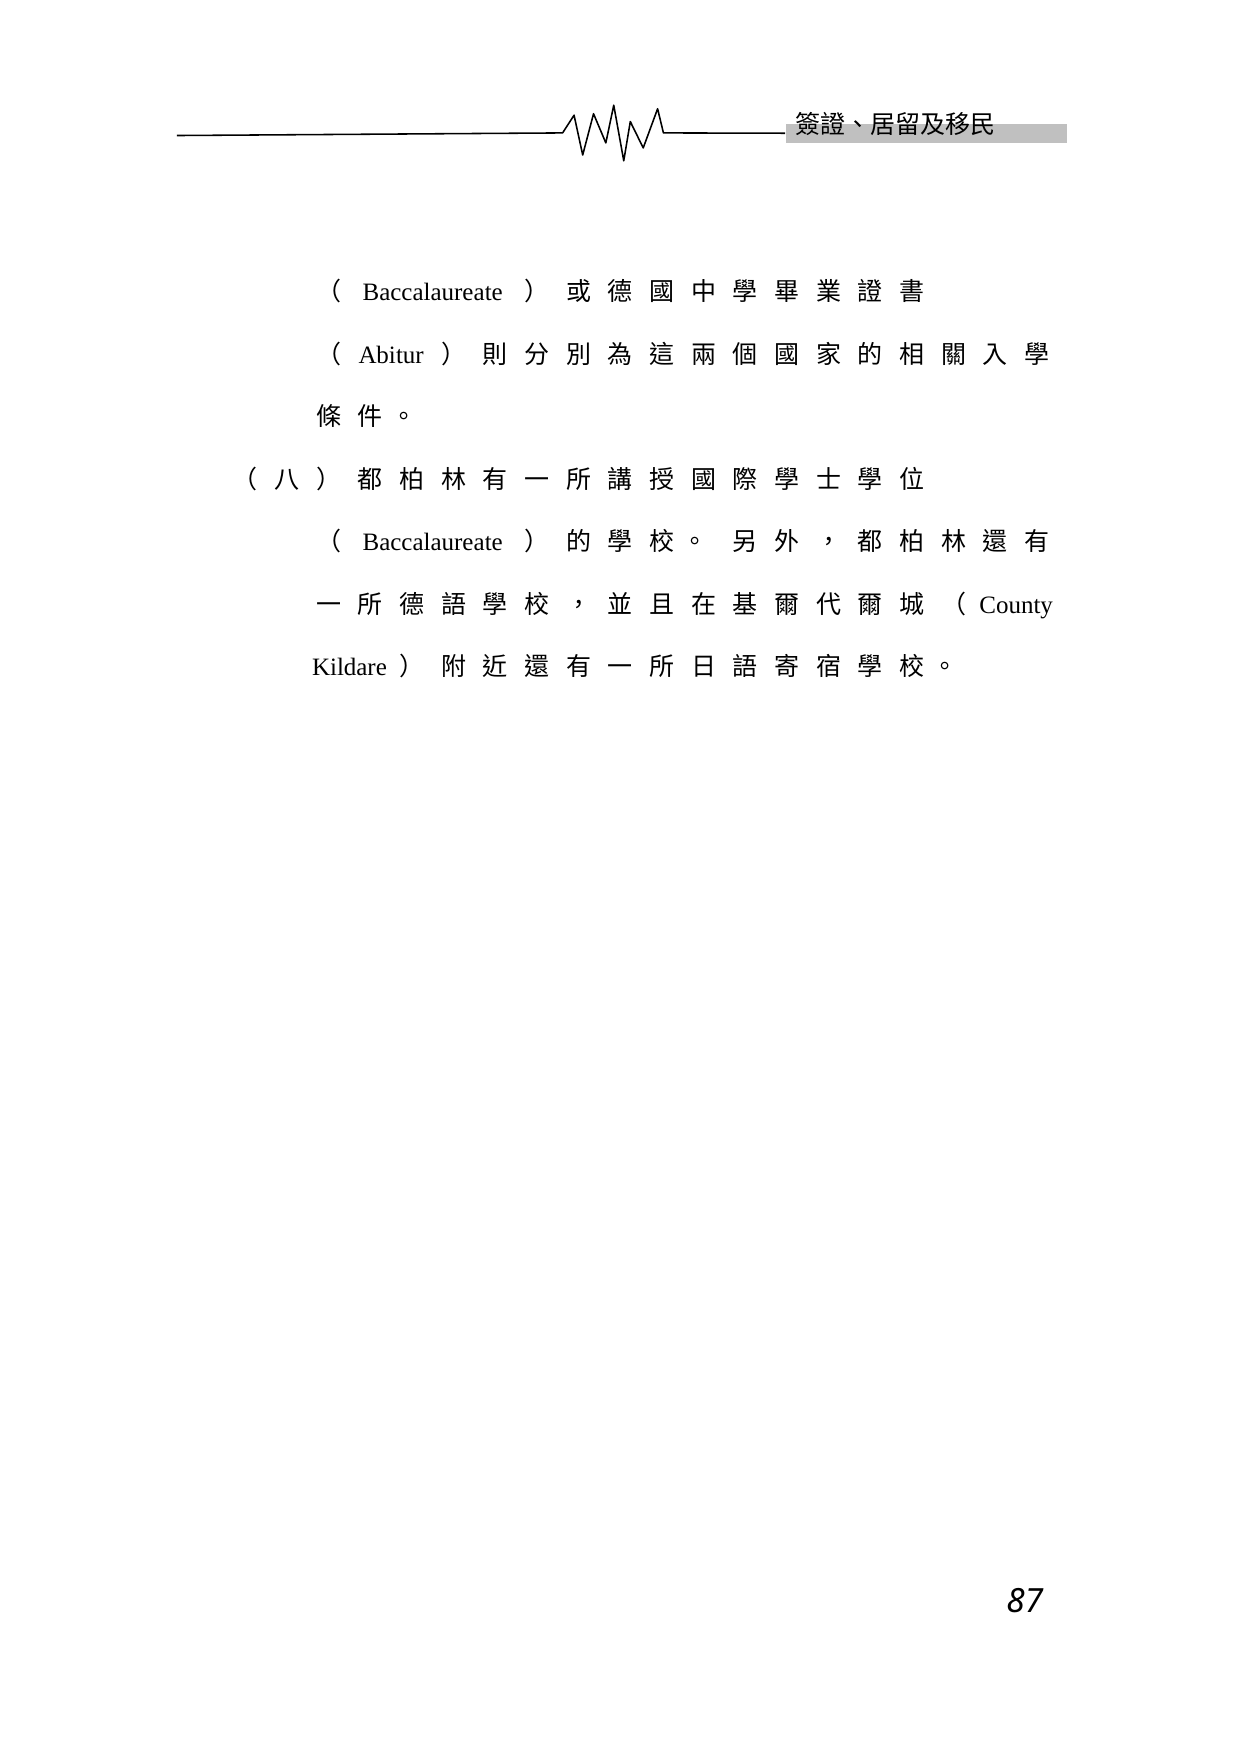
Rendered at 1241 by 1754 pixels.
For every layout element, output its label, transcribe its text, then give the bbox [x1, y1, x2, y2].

text （八）都柏林有一所講授國際學士學位（Baccalaureate）的學校。另外，都柏林還有一所德語學校，並且在基爾代爾城（County Kildare）附近還有一所日語寄宿學校。 [207, 438, 1058, 688]
text （Baccalaureate）或德國中學畢業證書（Abitur）則分別為這兩個國家的相關入學條件。 [207, 250, 1058, 438]
